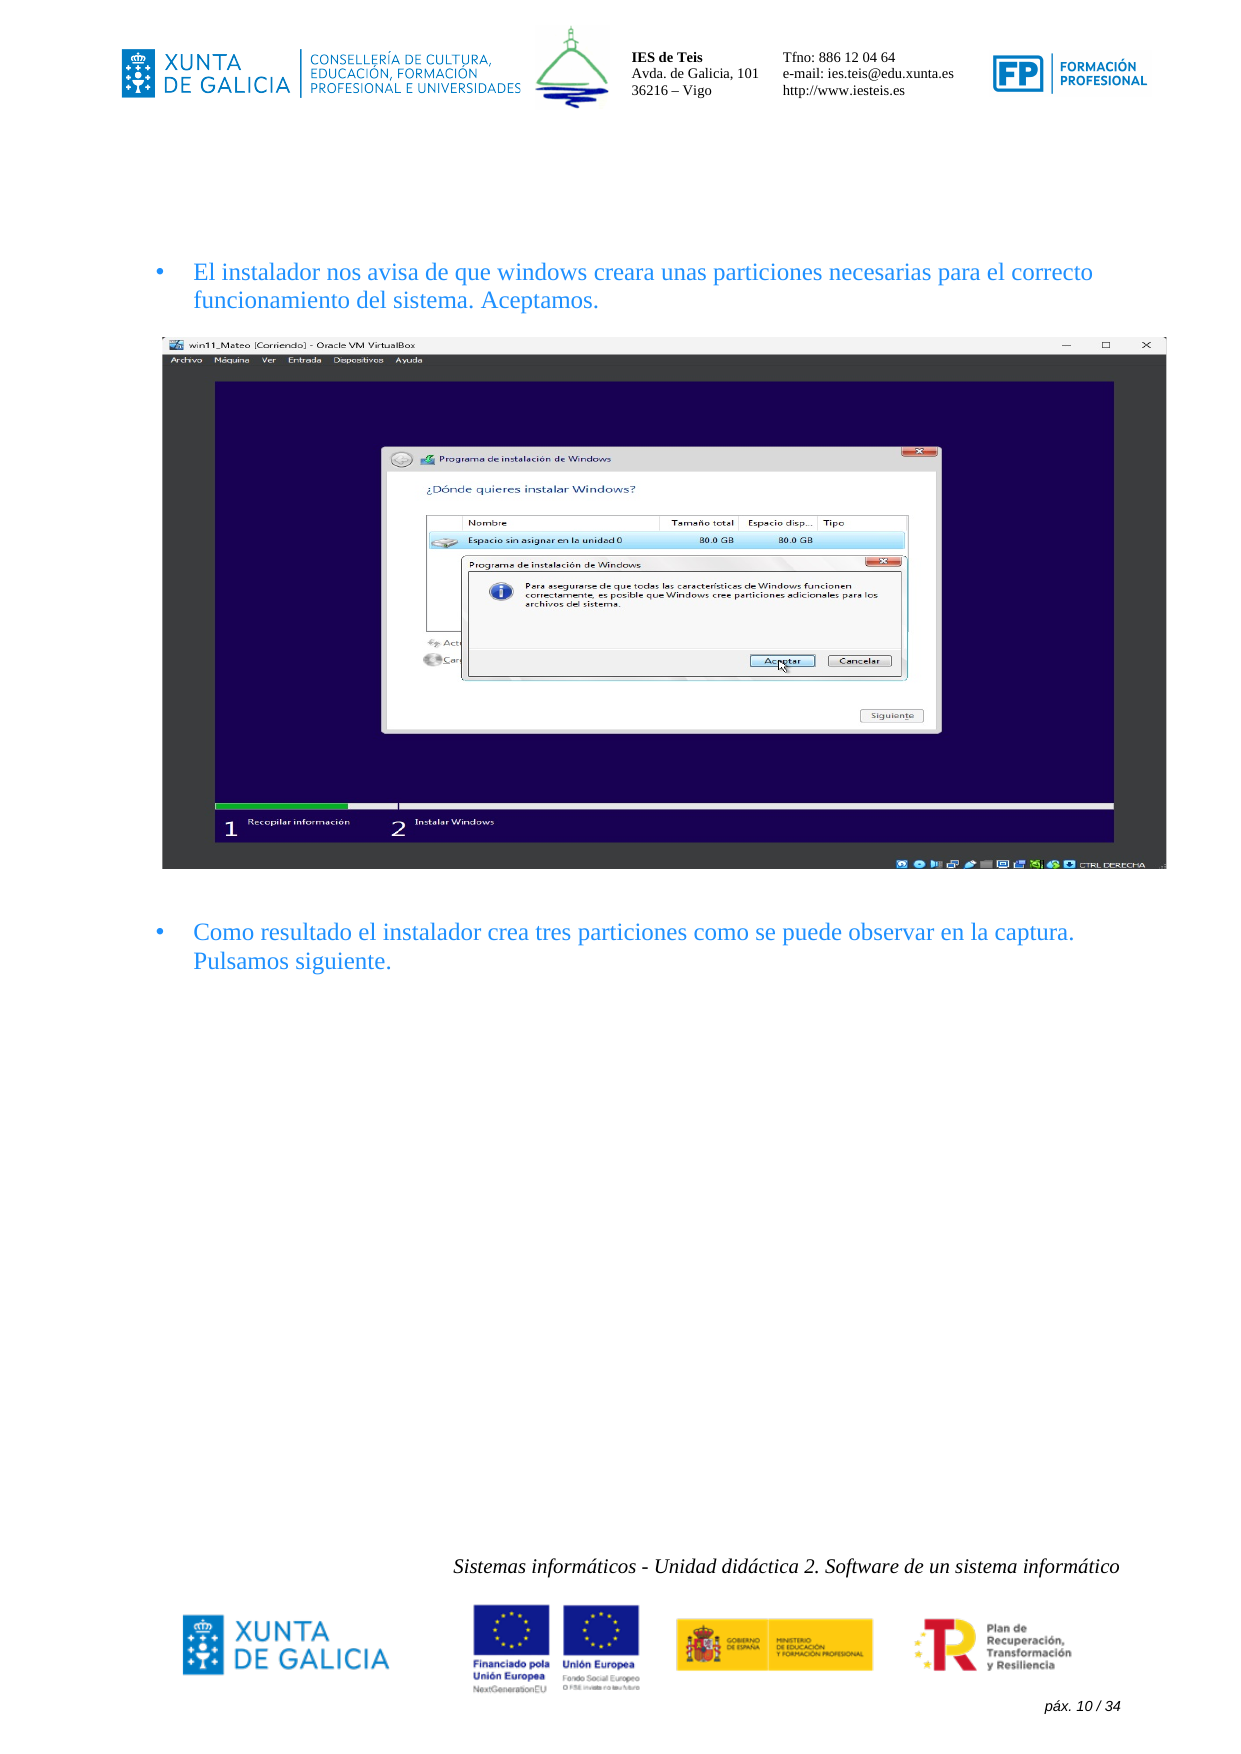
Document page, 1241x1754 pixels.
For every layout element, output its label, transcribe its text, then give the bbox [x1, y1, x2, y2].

picture [182, 1593, 1085, 1700]
list El instalador nos avisa de que windows creara unas particiones necesarias para el correcto funcionamiento del sistema. Aceptamos. [156, 257, 1122, 314]
list Como resultado el instalador crea tres particiones como se puede observar en la captura. Pulsamos siguiente. [156, 917, 1122, 974]
picture [162, 337, 1167, 869]
picture [534, 25, 611, 110]
picture [121, 49, 521, 98]
picture [989, 50, 1153, 97]
